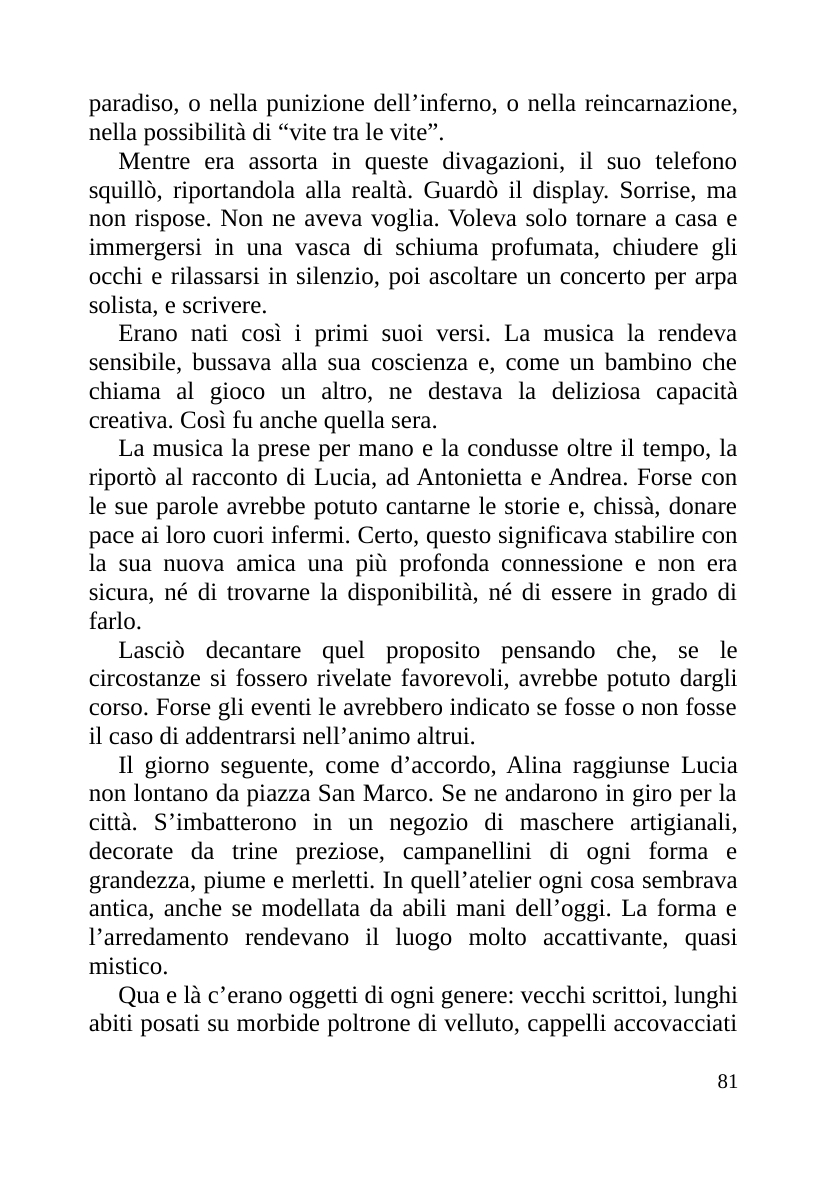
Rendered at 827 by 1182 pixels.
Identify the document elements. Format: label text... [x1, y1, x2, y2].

text Erano nati così i primi suoi versi. La musica la rendeva sensibile, bussava alla sua coscienza e, come un bambino che chiama al gioco un altro, ne destava la deliziosa capacità creativa. Così fu anche quella sera. [88, 318, 738, 433]
text Il giorno seguente, come d’accordo, Alina raggiunse Lucia non lontano da piazza San Marco. Se ne andarono in giro per la città. S’imbatterono in un negozio di maschere artigianali, decorate da trine preziose, campanellini di ogni forma e grandezza, piume e merletti. In quell’atelier ogni cosa sembrava antica, anche se modellata da abili mani dell’oggi. La forma e l’arredamento rendevano il luogo molto accattivante, quasi mistico. [88, 750, 738, 980]
text Qua e là c’erano oggetti di ogni genere: vecchi scrittoi, lunghi abiti posati su morbide poltrone di velluto, cappelli accovacciati [88, 980, 738, 1037]
text La musica la prese per mano e la condusse oltre il tempo, la riportò al racconto di Lucia, ad Antonietta e Andrea. Forse con le sue parole avrebbe potuto cantarne le storie e, chissà, donare pace ai loro cuori infermi. Certo, questo significava stabilire con la sua nuova amica una più profonda connessione e non era sicura, né di trovarne la disponibilità, né di essere in grado di farlo. [88, 433, 738, 635]
text Lasciò decantare quel proposito pensando che, se le circostanze si fossero rivelate favorevoli, avrebbe potuto dargli corso. Forse gli eventi le avrebbero indicato se fosse o non fosse il caso di addentrarsi nell’animo altrui. [88, 635, 738, 750]
text Mentre era assorta in queste divagazioni, il suo telefono squillò, riportandola alla realtà. Guardò il display. Sorrise, ma non rispose. Non ne aveva voglia. Voleva solo tornare a casa e immergersi in una vasca di schiuma profumata, chiudere gli occhi e rilassarsi in silenzio, poi ascoltare un concerto per arpa solista, e scrivere. [88, 146, 738, 318]
text paradiso, o nella punizione dell’inferno, o nella reincarnazione, nella possibilità di “vite tra le vite”. [88, 88, 738, 146]
